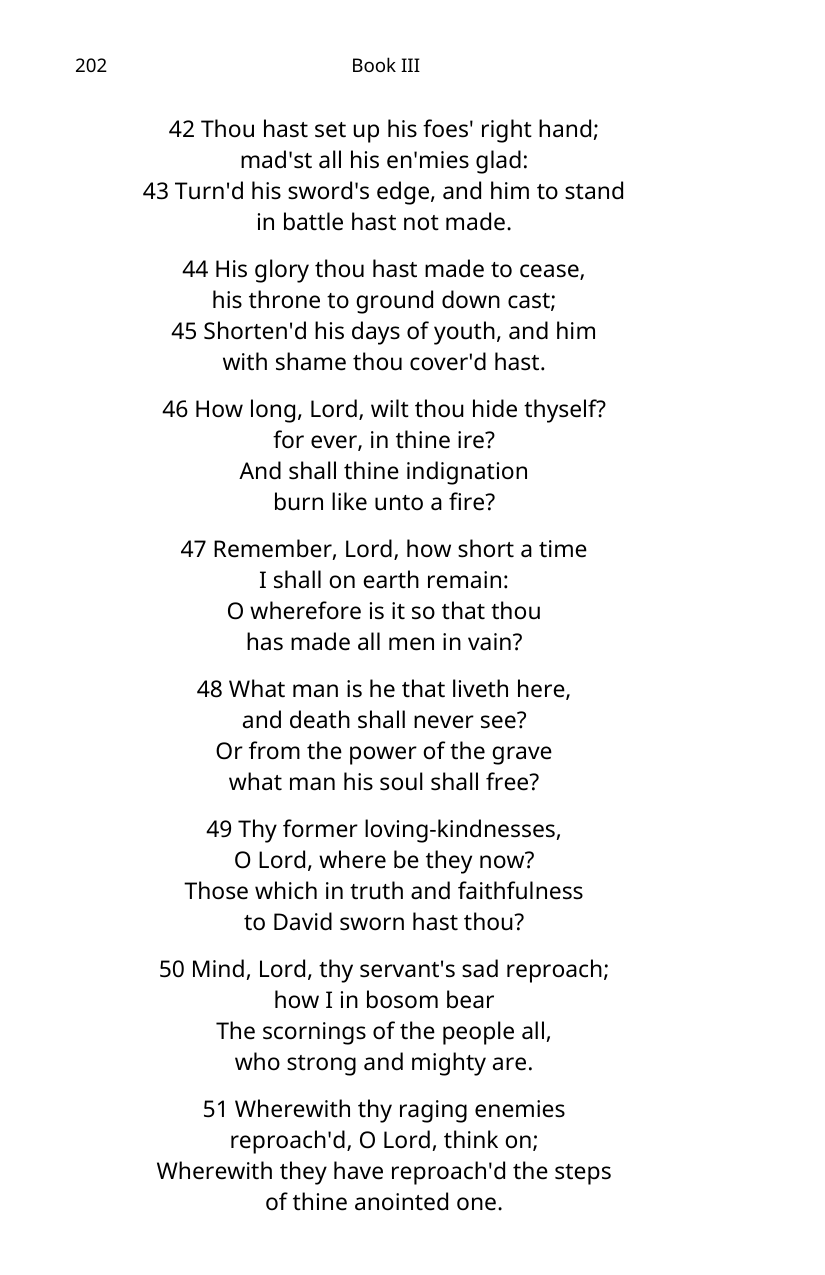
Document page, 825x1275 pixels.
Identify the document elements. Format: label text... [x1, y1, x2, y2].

text 51 Wherewith thy raging enemies reproach'd, O Lord, think on; Wherewith they have reproach'd the steps of thine anointed one. [75, 1092, 693, 1217]
text 50 Mind, Lord, thy servant's sad reproach; how I in bosom bear The scornings of the people all, who strong and mighty are. [75, 952, 693, 1077]
text 46 How long, Lord, wilt thou hide thyself? for ever, in thine ire? And shall thine indignation burn like unto a fire? [75, 392, 693, 517]
text 47 Remember, Lord, how short a time I shall on earth remain: O wherefore is it so that thou has made all men in vain? [75, 532, 693, 657]
text 42 Thou hast set up his foes' right hand; mad'st all his en'mies glad: 43 Turn'd his sword's edge, and him to stand in battle hast not made. [75, 112, 693, 237]
text 44 His glory thou hast made to cease, his throne to ground down cast; 45 Shorten'd his days of youth, and him with shame thou cover'd hast. [75, 252, 693, 377]
text 49 Thy former loving-kindnesses, O Lord, where be they now? Those which in truth and faithfulness to David sworn hast thou? [75, 812, 693, 937]
text 48 What man is he that liveth here, and death shall never see? Or from the power of the grave what man his soul shall free? [75, 672, 693, 797]
